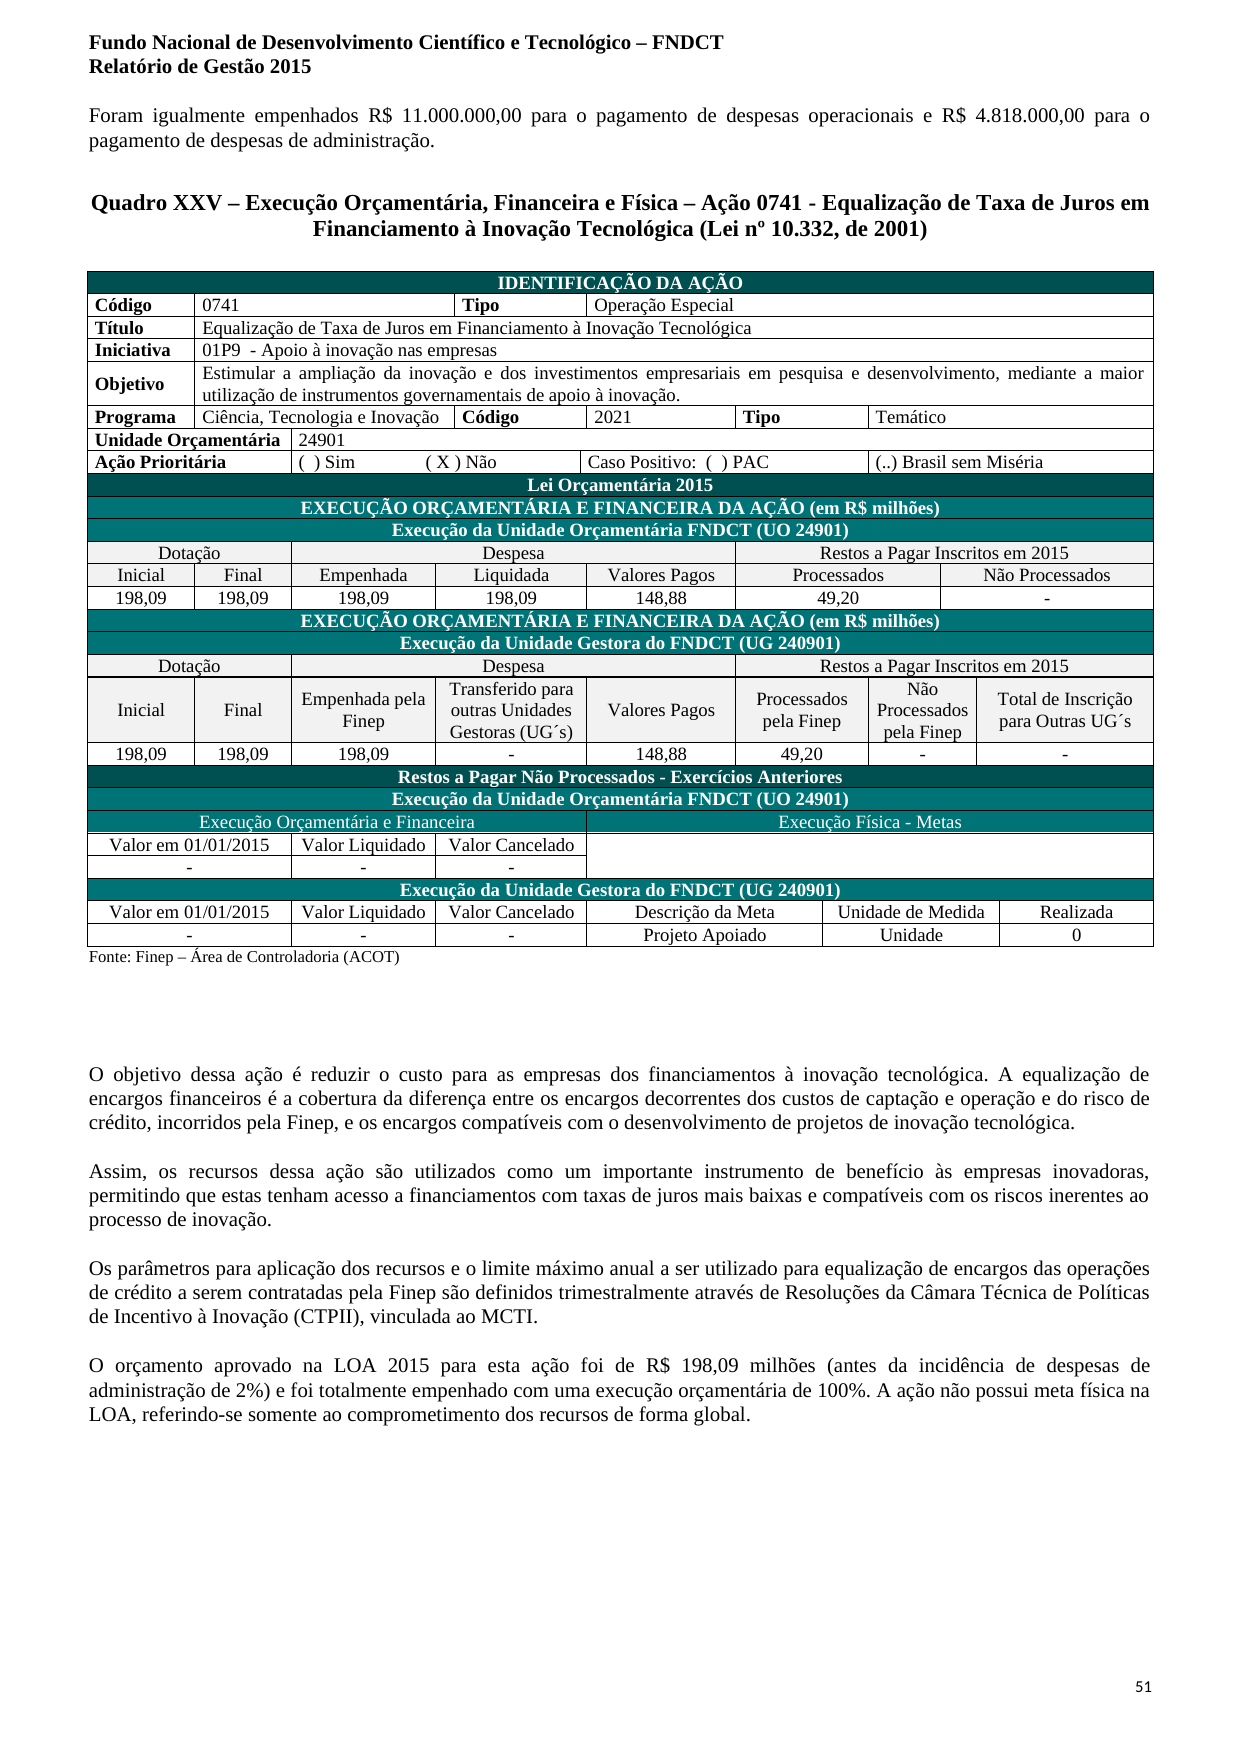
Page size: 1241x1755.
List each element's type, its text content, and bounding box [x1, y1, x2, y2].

table_cell Realizada [1000, 901, 1153, 923]
table_cell Final [195, 564, 291, 586]
table_cell 49,20 [736, 587, 940, 608]
table_cell Não Processados pela Finep [869, 678, 976, 742]
table_cell Execução da Unidade Orçamentária FNDCT (UO 24901) [88, 788, 1153, 810]
table_cell - [292, 924, 435, 946]
table_cell Restos a Pagar Inscritos em 2015 [736, 655, 1153, 676]
table_cell Código [88, 294, 194, 316]
table_cell Unidade de Medida [823, 901, 999, 923]
table_cell - [436, 743, 586, 765]
table_cell Projeto Apoiado [587, 924, 822, 946]
table_cell Restos a Pagar Inscritos em 2015 [736, 542, 1153, 563]
table_cell Restos a Pagar Não Processados - Exercícios Anteriores [88, 766, 1153, 787]
table_cell - [869, 743, 976, 765]
table_cell 198,09 [88, 587, 194, 608]
table_cell Processados pela Finep [736, 678, 868, 742]
text O orçamento aprovado na LOA 2015 para esta ação foi de R$ 198,09 milhões (antes da incidência de despesas de administração de 2%) e foi totalmente empenhado com uma execução orçamentária de 100%. A ação não possui meta física na LOA, referindo-se somente ao comprometimento dos recursos de forma global. [89, 1353, 1152, 1426]
table_cell Despesa [292, 655, 735, 676]
text Quadro XXV – Execução Orçamentária, Financeira e Física – Ação 0741 - Equalização de Taxa de Juros em Financiamento à Inovação Tecnológica (Lei nº 10.332, de 2001) [89, 189, 1152, 242]
table_cell Iniciativa [88, 339, 194, 361]
table_cell Temático [869, 406, 1153, 428]
table_cell Inicial [88, 678, 194, 742]
table_cell Unidade [823, 924, 999, 946]
table_cell Inicial [88, 564, 194, 586]
table_cell 24901 [292, 429, 1153, 450]
table_cell Valor em 01/01/2015 [88, 901, 291, 923]
table_cell Programa [88, 406, 194, 428]
table_cell Empenhada [292, 564, 435, 586]
table_cell 198,09 [292, 587, 435, 608]
table_cell Ciência, Tecnologia e Inovação [195, 406, 454, 428]
table_cell Estimular a ampliação da inovação e dos investimentos empresariais em pesquisa e desenvolvimento, mediante a maior utilização de instrumentos governamentais de apoio à inovação. [195, 362, 1153, 405]
table_cell Execução Física - Metas [587, 811, 1153, 832]
table_cell Dotação [88, 655, 291, 676]
table_cell 198,09 [195, 587, 291, 608]
table_cell Processados [736, 564, 940, 586]
table_cell Ação Prioritária [88, 451, 291, 473]
table_header IDENTIFICAÇÃO DA AÇÃO [88, 272, 1153, 293]
table_cell Empenhada pela Finep [292, 678, 435, 742]
table_cell Unidade Orçamentária [88, 429, 291, 450]
table_cell Tipo [736, 406, 868, 428]
table_cell 198,09 [436, 587, 586, 608]
table_cell Total de Inscrição para Outras UG´s [977, 678, 1153, 742]
table_cell Objetivo [88, 362, 194, 405]
table_cell Dotação [88, 542, 291, 563]
table_cell 2021 [587, 406, 735, 428]
table_cell 198,09 [292, 743, 435, 765]
table_cell 148,88 [587, 587, 735, 608]
table_cell Título [88, 317, 194, 338]
text O objetivo dessa ação é reduzir o custo para as empresas dos financiamentos à inovação tecnológica. A equalização de encargos financeiros é a cobertura da diferença entre os encargos decorrentes dos custos de captação e operação e do risco de crédito, incorridos pela Finep, e os encargos compatíveis com o desenvolvimento de projetos de inovação tecnológica. [89, 1062, 1152, 1134]
table_cell Valor Cancelado [436, 901, 586, 923]
table_cell Valor Liquidado [292, 834, 435, 855]
text Assim, os recursos dessa ação são utilizados como um importante instrumento de benefício às empresas inovadoras, permitindo que estas tenham acesso a financiamentos com taxas de juros mais baixas e compatíveis com os riscos inerentes ao processo de inovação. [89, 1159, 1152, 1231]
table_cell 148,88 [587, 743, 735, 765]
text Os parâmetros para aplicação dos recursos e o limite máximo anual a ser utilizado para equalização de encargos das operações de crédito a serem contratadas pela Finep são definidos trimestralmente através de Resoluções da Câmara Técnica de Políticas de Incentivo à Inovação (CTPII), vinculada ao MCTI. [89, 1256, 1152, 1328]
table_cell Não Processados [941, 564, 1153, 586]
table_cell Despesa [292, 542, 735, 563]
table_cell Execução da Unidade Gestora do FNDCT (UG 240901) [88, 632, 1153, 654]
table_cell Execução da Unidade Gestora do FNDCT (UG 240901) [88, 879, 1153, 900]
table_cell Valor Liquidado [292, 901, 435, 923]
table_cell Descrição da Meta [587, 901, 822, 923]
text Foram igualmente empenhados R$ 11.000.000,00 para o pagamento de despesas operacionais e R$ 4.818.000,00 para o pagamento de despesas de administração. [89, 103, 1152, 152]
table_cell Valores Pagos [587, 564, 735, 586]
table_cell Valor em 01/01/2015 [88, 834, 291, 855]
table_cell - [941, 587, 1153, 608]
table_cell - [436, 856, 586, 878]
text Fonte: Finep – Área de Controladoria (ACOT) [89, 947, 1152, 966]
table_cell (..) Brasil sem Miséria [869, 451, 1153, 473]
table_cell Equalização de Taxa de Juros em Financiamento à Inovação Tecnológica [195, 317, 1153, 338]
table_cell Transferido para outras Unidades Gestoras (UG´s) [436, 678, 586, 742]
table_cell EXECUÇÃO ORÇAMENTÁRIA E FINANCEIRA DA AÇÃO (em R$ milhões) [88, 610, 1153, 631]
table_cell Valor Cancelado [436, 834, 586, 855]
table_cell Caso Positivo: ( ) PAC [581, 451, 868, 473]
table_cell ( ) Sim [292, 451, 418, 473]
table_cell 01P9 - Apoio à inovação nas empresas [195, 339, 1153, 361]
table_cell Execução Orçamentária e Financeira [88, 811, 586, 832]
table_cell - [88, 856, 291, 878]
table_cell Operação Especial [587, 294, 1153, 316]
table_cell 0 [1000, 924, 1153, 946]
table_cell EXECUÇÃO ORÇAMENTÁRIA E FINANCEIRA DA AÇÃO (em R$ milhões) [88, 497, 1153, 518]
table_cell [587, 834, 1153, 878]
table_cell 198,09 [88, 743, 194, 765]
table_cell - [88, 924, 291, 946]
table_cell - [292, 856, 435, 878]
table_cell 0741 [195, 294, 454, 316]
table_cell Valores Pagos [587, 678, 735, 742]
table_cell - [436, 924, 586, 946]
table_cell - [977, 743, 1153, 765]
table_cell Código [455, 406, 586, 428]
table_cell 49,20 [736, 743, 868, 765]
table_cell Tipo [455, 294, 586, 316]
table_cell 198,09 [195, 743, 291, 765]
table_cell Final [195, 678, 291, 742]
table_cell ( X ) Não [418, 451, 580, 473]
table_cell Lei Orçamentária 2015 [88, 474, 1153, 496]
table_cell Execução da Unidade Orçamentária FNDCT (UO 24901) [88, 519, 1153, 541]
table_cell Liquidada [436, 564, 586, 586]
